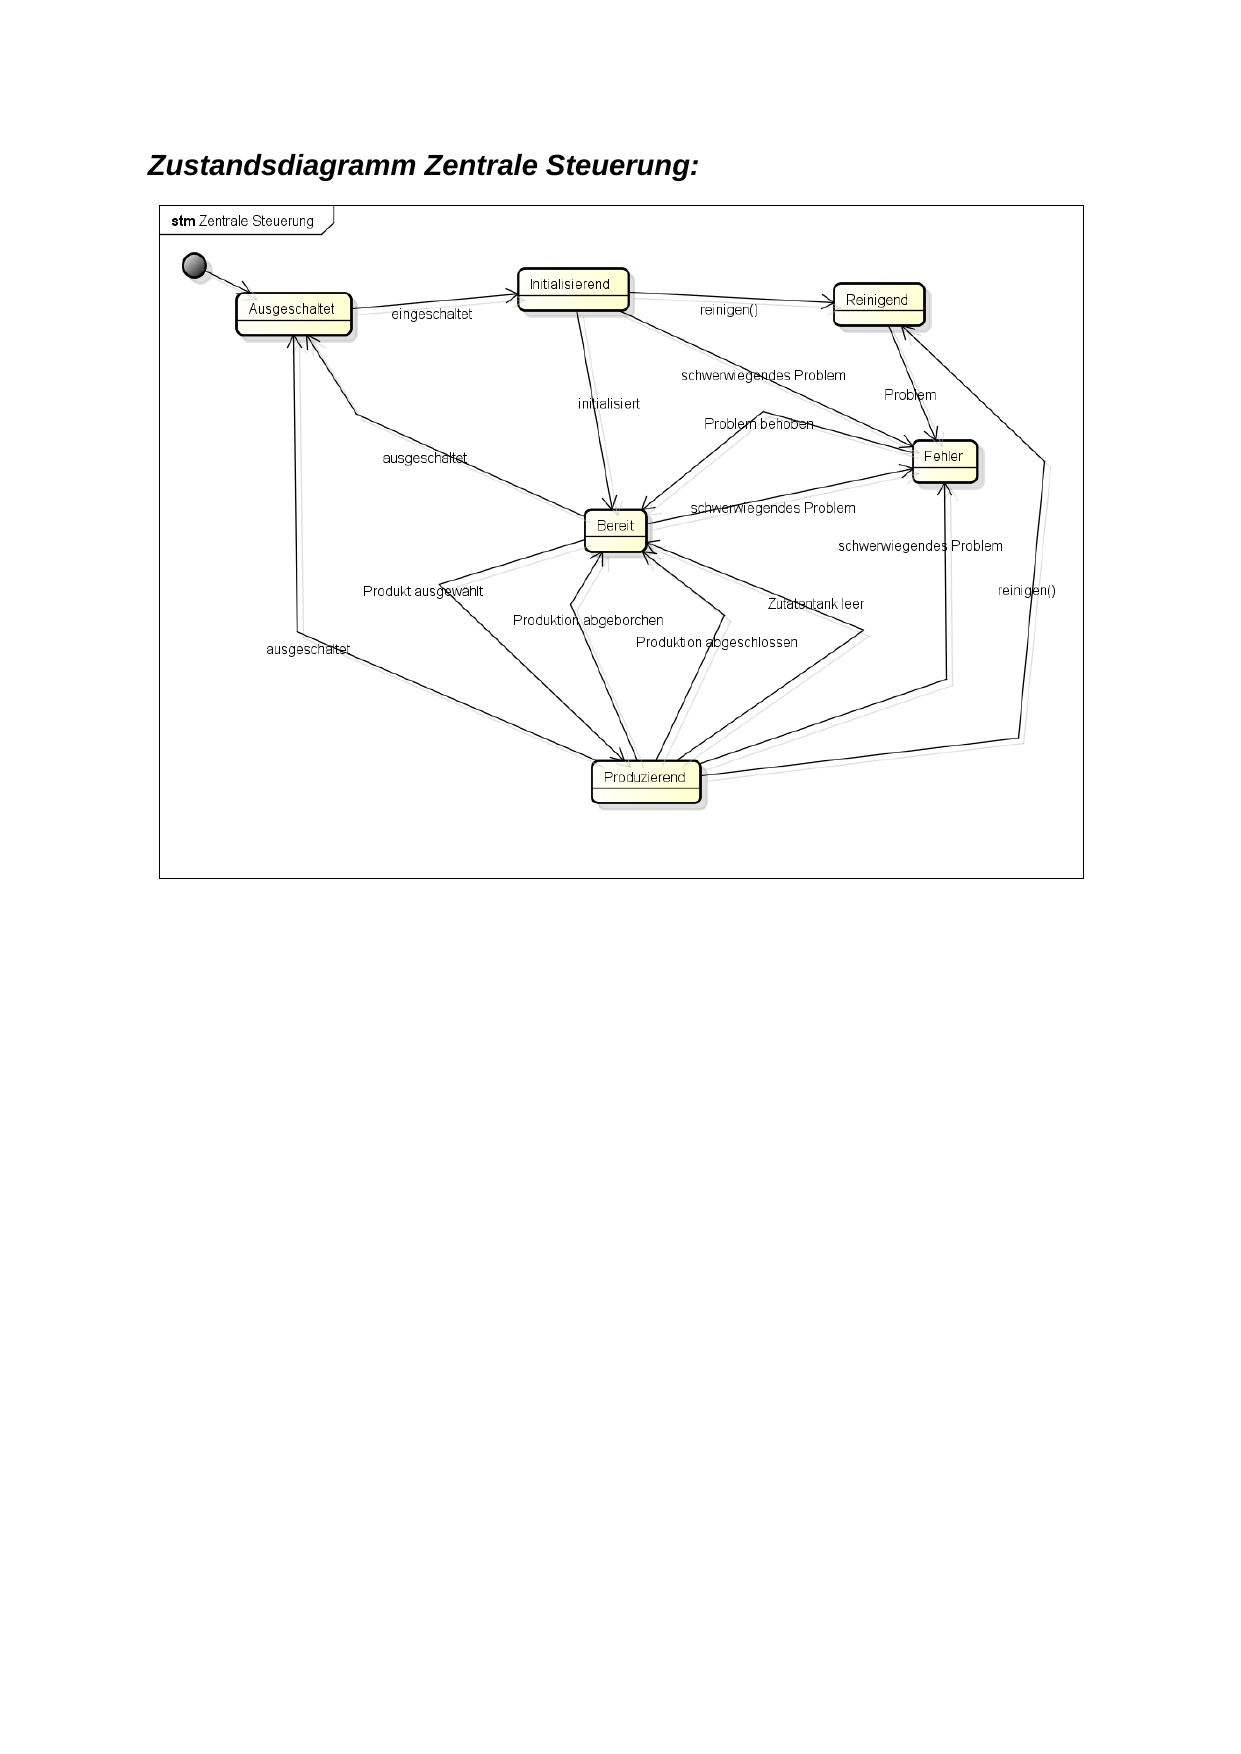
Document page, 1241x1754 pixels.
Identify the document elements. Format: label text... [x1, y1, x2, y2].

picture [147, 193, 1093, 889]
subtitle Zustandsdiagramm Zentrale Steuerung: [148, 148, 1093, 181]
